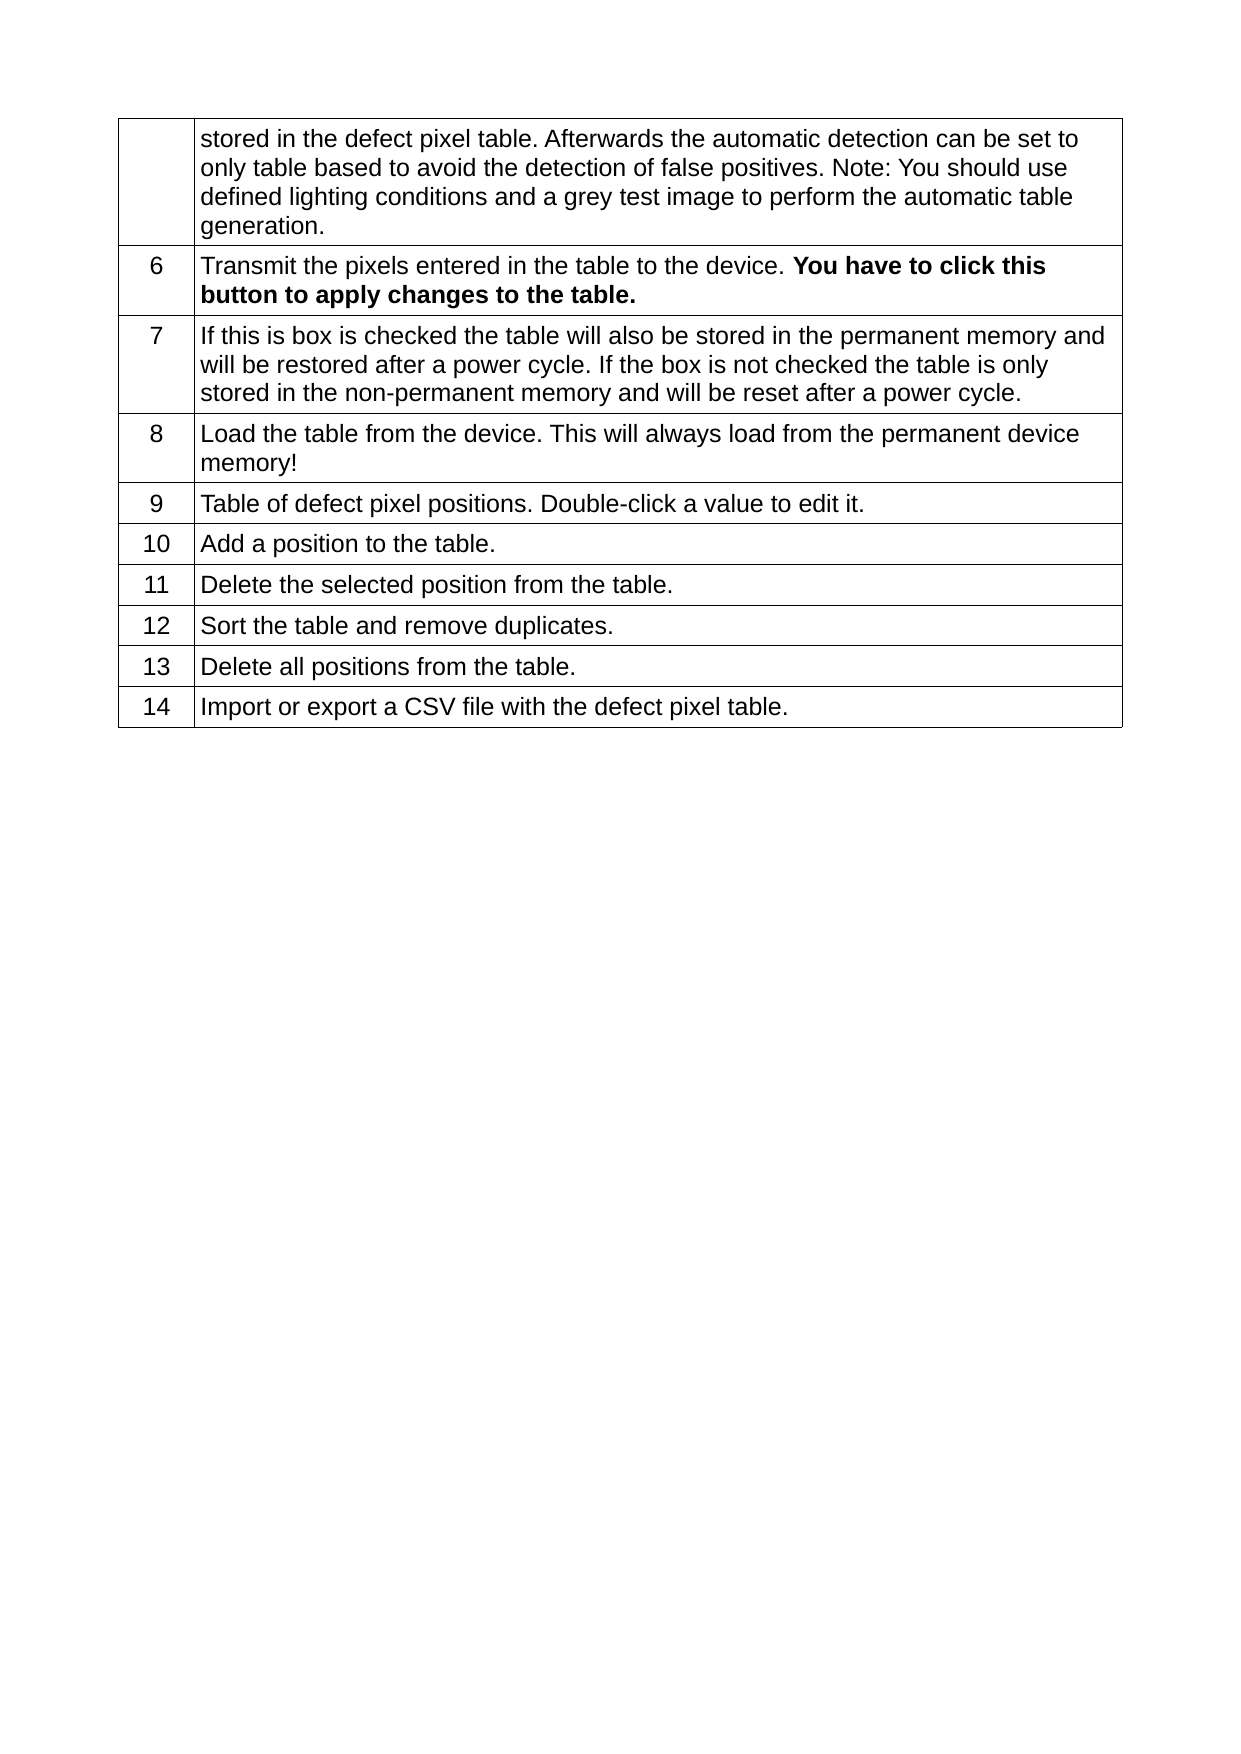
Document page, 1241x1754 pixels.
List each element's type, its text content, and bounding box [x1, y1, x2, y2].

table_cell 13 [119, 646, 194, 686]
table_cell Table of defect pixel positions. Double-click a value to edit it. [195, 483, 1122, 523]
table_cell If this is box is checked the table will also be stored in the permanent memory and will be restored after a power cycle. If the box is not checked the table is only stored in the non-permanent memory and will be reset after a power cycle. [195, 316, 1122, 413]
table_cell stored in the defect pixel table. Afterwards the automatic detection can be set to only table based to avoid the detection of false positives. Note: You should use defined lighting conditions and a grey test image to perform the automatic table generation. [195, 119, 1122, 245]
table_cell 9 [119, 483, 194, 523]
table_cell Import or export a CSV file with the defect pixel table. [195, 687, 1122, 727]
table_cell 6 [119, 246, 194, 314]
table_cell 14 [119, 687, 194, 727]
table_cell 10 [119, 524, 194, 564]
table_cell 7 [119, 316, 194, 413]
table_cell Transmit the pixels entered in the table to the device. You have to click this button to apply changes to the table. [195, 246, 1122, 314]
table_cell Load the table from the device. This will always load from the permanent device memory! [195, 414, 1122, 482]
table_cell 12 [119, 606, 194, 645]
table_cell Delete the selected position from the table. [195, 565, 1122, 604]
table_cell Add a position to the table. [195, 524, 1122, 564]
table_cell [119, 119, 194, 245]
table_cell 11 [119, 565, 194, 604]
table_cell 8 [119, 414, 194, 482]
table_cell Sort the table and remove duplicates. [195, 606, 1122, 645]
table_cell Delete all positions from the table. [195, 646, 1122, 686]
